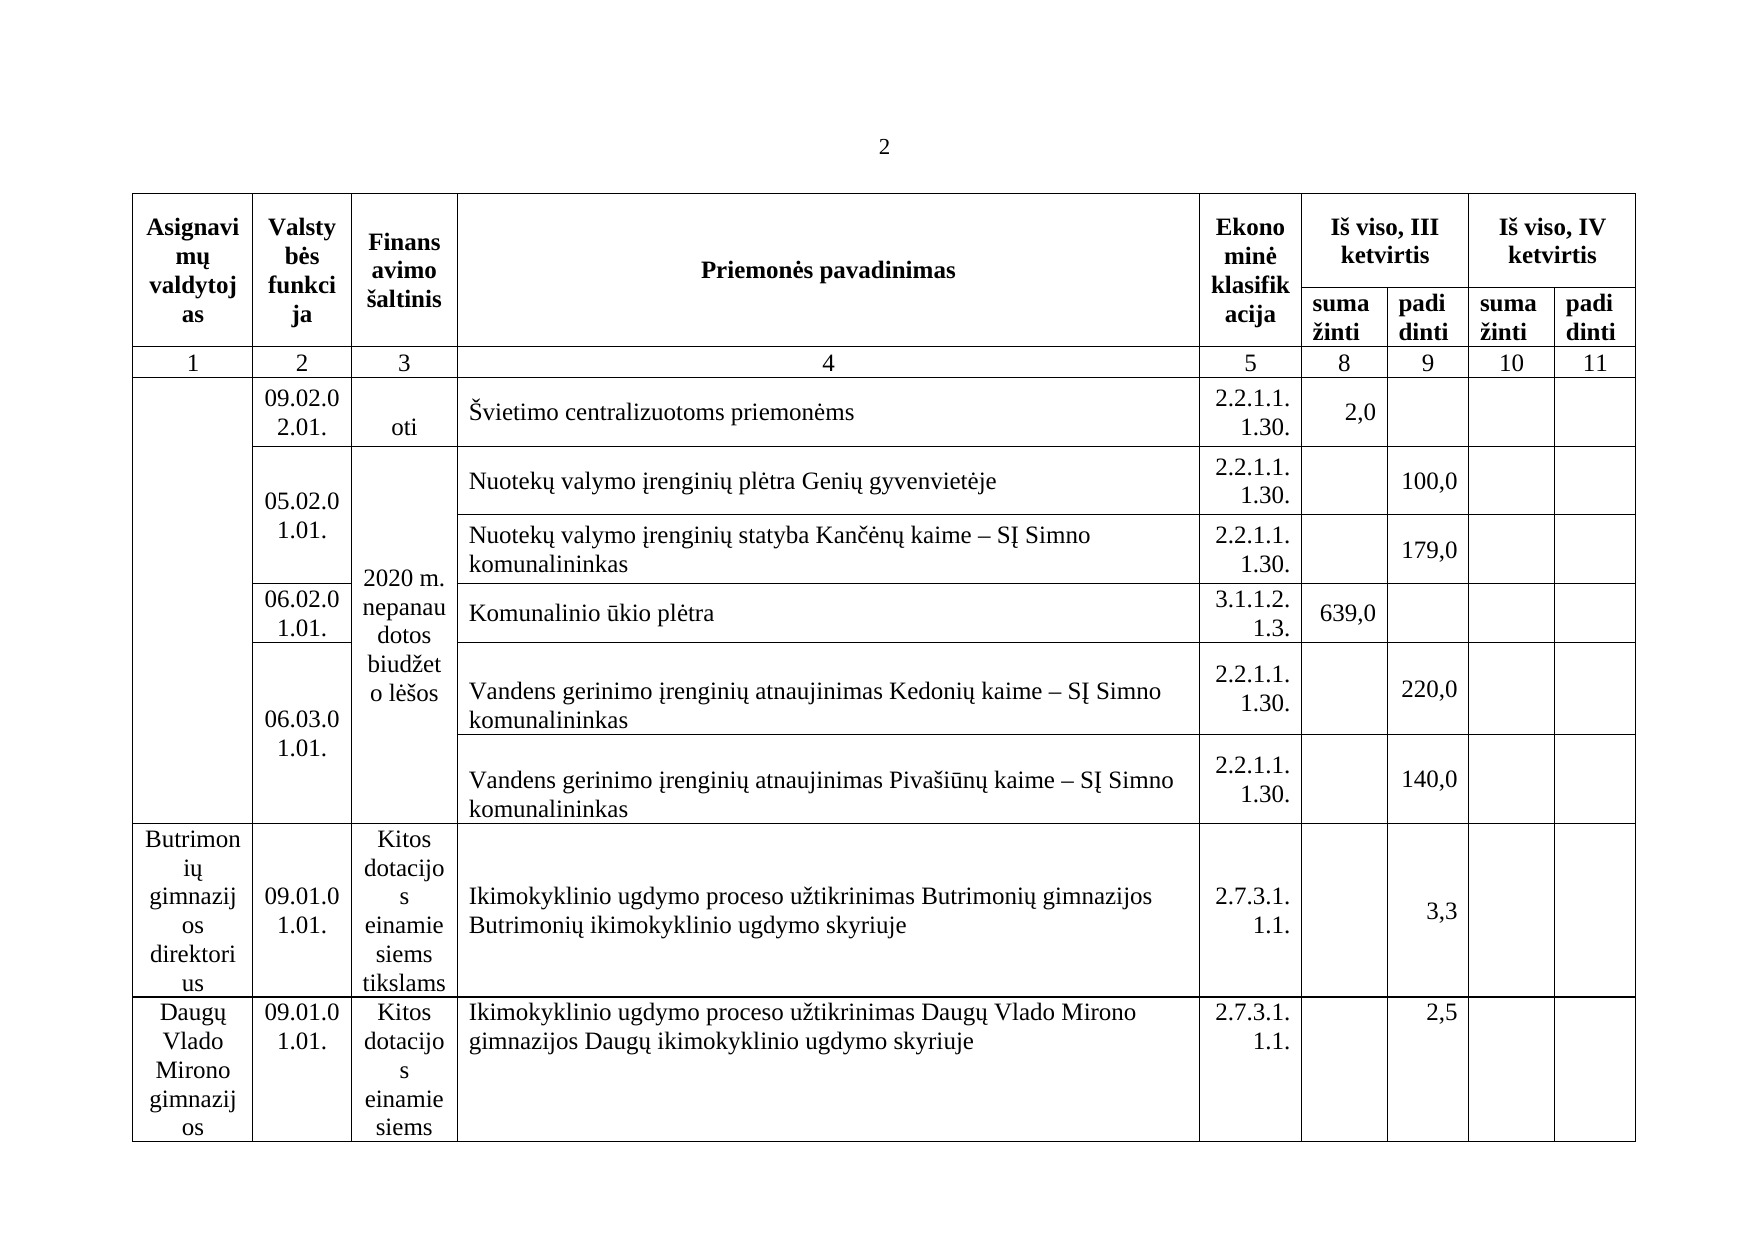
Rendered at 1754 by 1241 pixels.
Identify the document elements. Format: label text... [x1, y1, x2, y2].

table_cell [1302, 824, 1387, 996]
table_header Finansavimo šaltinis [352, 194, 457, 346]
table_cell 3 [352, 347, 457, 377]
table_cell Ikimokyklinio ugdymo proceso užtikrinimas Butrimonių gimnazijos Butrimonių ikimokyklinio ugdymo skyriuje [458, 824, 1199, 996]
table_cell [1302, 735, 1387, 823]
table_cell 5 [1200, 347, 1301, 377]
table_cell [1388, 584, 1468, 642]
table_cell 2.2.1.1.1.30. [1200, 515, 1301, 583]
table_cell Vandens gerinimo įrenginių atnaujinimas Pivašiūnų kaime – SĮ Simno komunalininkas [458, 735, 1199, 823]
table_cell padidinti [1555, 288, 1635, 346]
table_cell 8 [1302, 347, 1387, 377]
table_cell [1469, 378, 1554, 446]
table_cell 2,5 [1388, 998, 1468, 1141]
table_cell Komunalinio ūkio plėtra [458, 584, 1199, 642]
table_cell [1469, 735, 1554, 823]
table_cell [1555, 378, 1635, 446]
table_cell 06.02.01.01. [253, 584, 351, 642]
table_cell 100,0 [1388, 447, 1468, 514]
table_cell 09.01.01.01. [253, 824, 351, 996]
table_cell [1302, 515, 1387, 583]
table_cell Vandens gerinimo įrenginių atnaujinimas Kedonių kaime – SĮ Simno komunalininkas [458, 643, 1199, 734]
table_header Ekonominė klasifikacija [1200, 194, 1301, 346]
table_cell [1555, 515, 1635, 583]
table_cell Butrimonių gimnazijos direktorius [133, 824, 252, 996]
table_cell 05.02.01.01. [253, 447, 351, 583]
table_cell [1469, 998, 1554, 1141]
table_cell sumažinti [1302, 288, 1387, 346]
table_header Priemonės pavadinimas [458, 194, 1199, 346]
table_cell 2.7.3.1.1.1. [1200, 824, 1301, 996]
table_cell [1555, 824, 1635, 996]
table_cell 1 [133, 347, 252, 377]
table_cell [1555, 447, 1635, 514]
table_cell 220,0 [1388, 643, 1468, 734]
table_cell 2.7.3.1.1.1. [1200, 998, 1301, 1141]
table_header Valstybės funkcija [253, 194, 351, 346]
table_cell [1555, 643, 1635, 734]
table_cell [1302, 998, 1387, 1141]
table_cell [133, 378, 252, 823]
table_cell 4 [458, 347, 1199, 377]
table_cell padidinti [1388, 288, 1468, 346]
table_cell 2 [253, 347, 351, 377]
table_cell 2020 m. nepanaudotos biudžeto lėšos [352, 447, 457, 823]
table_cell 10 [1469, 347, 1554, 377]
table_cell 2.2.1.1.1.30. [1200, 643, 1301, 734]
table_cell 2.2.1.1.1.30. [1200, 378, 1301, 446]
table_cell [1469, 584, 1554, 642]
table_header Iš viso, III ketvirtis [1302, 194, 1468, 287]
table_cell [1469, 447, 1554, 514]
table_cell 9 [1388, 347, 1468, 377]
table_cell 639,0 [1302, 584, 1387, 642]
table_header Asignavimų valdytojas [133, 194, 252, 346]
table_cell 09.02.02.01. [253, 378, 351, 446]
table_header Iš viso, IV ketvirtis [1469, 194, 1635, 287]
table_cell Kitos dotacijos einamiesiems [352, 998, 457, 1141]
table_cell [1302, 447, 1387, 514]
table_cell Ikimokyklinio ugdymo proceso užtikrinimas Daugų Vlado Mirono gimnazijos Daugų ikimokyklinio ugdymo skyriuje [458, 998, 1199, 1141]
table_cell [1302, 643, 1387, 734]
table_cell Nuotekų valymo įrenginių statyba Kančėnų kaime – SĮ Simno komunalininkas [458, 515, 1199, 583]
table_cell Nuotekų valymo įrenginių plėtra Genių gyvenvietėje [458, 447, 1199, 514]
table_cell oti [352, 378, 457, 446]
table_cell [1469, 515, 1554, 583]
table_cell 179,0 [1388, 515, 1468, 583]
table_cell 140,0 [1388, 735, 1468, 823]
table_cell [1469, 824, 1554, 996]
table_cell [1555, 735, 1635, 823]
table_cell [1388, 378, 1468, 446]
table_cell 3,3 [1388, 824, 1468, 996]
table_cell Švietimo centralizuotoms priemonėms [458, 378, 1199, 446]
table_cell 3.1.1.2.1.3. [1200, 584, 1301, 642]
table_cell 2.2.1.1.1.30. [1200, 447, 1301, 514]
table_cell 2,0 [1302, 378, 1387, 446]
table_cell 09.01.01.01. [253, 998, 351, 1141]
table_cell Kitos dotacijos einamiesiems tikslams [352, 824, 457, 996]
table_cell 11 [1555, 347, 1635, 377]
table_cell [1469, 643, 1554, 734]
table_cell [1555, 998, 1635, 1141]
table_cell Daugų Vlado Mirono gimnazijos [133, 998, 252, 1141]
table_cell 2.2.1.1.1.30. [1200, 735, 1301, 823]
table_cell 06.03.01.01. [253, 643, 351, 823]
table_cell [1555, 584, 1635, 642]
table_cell sumažinti [1469, 288, 1554, 346]
